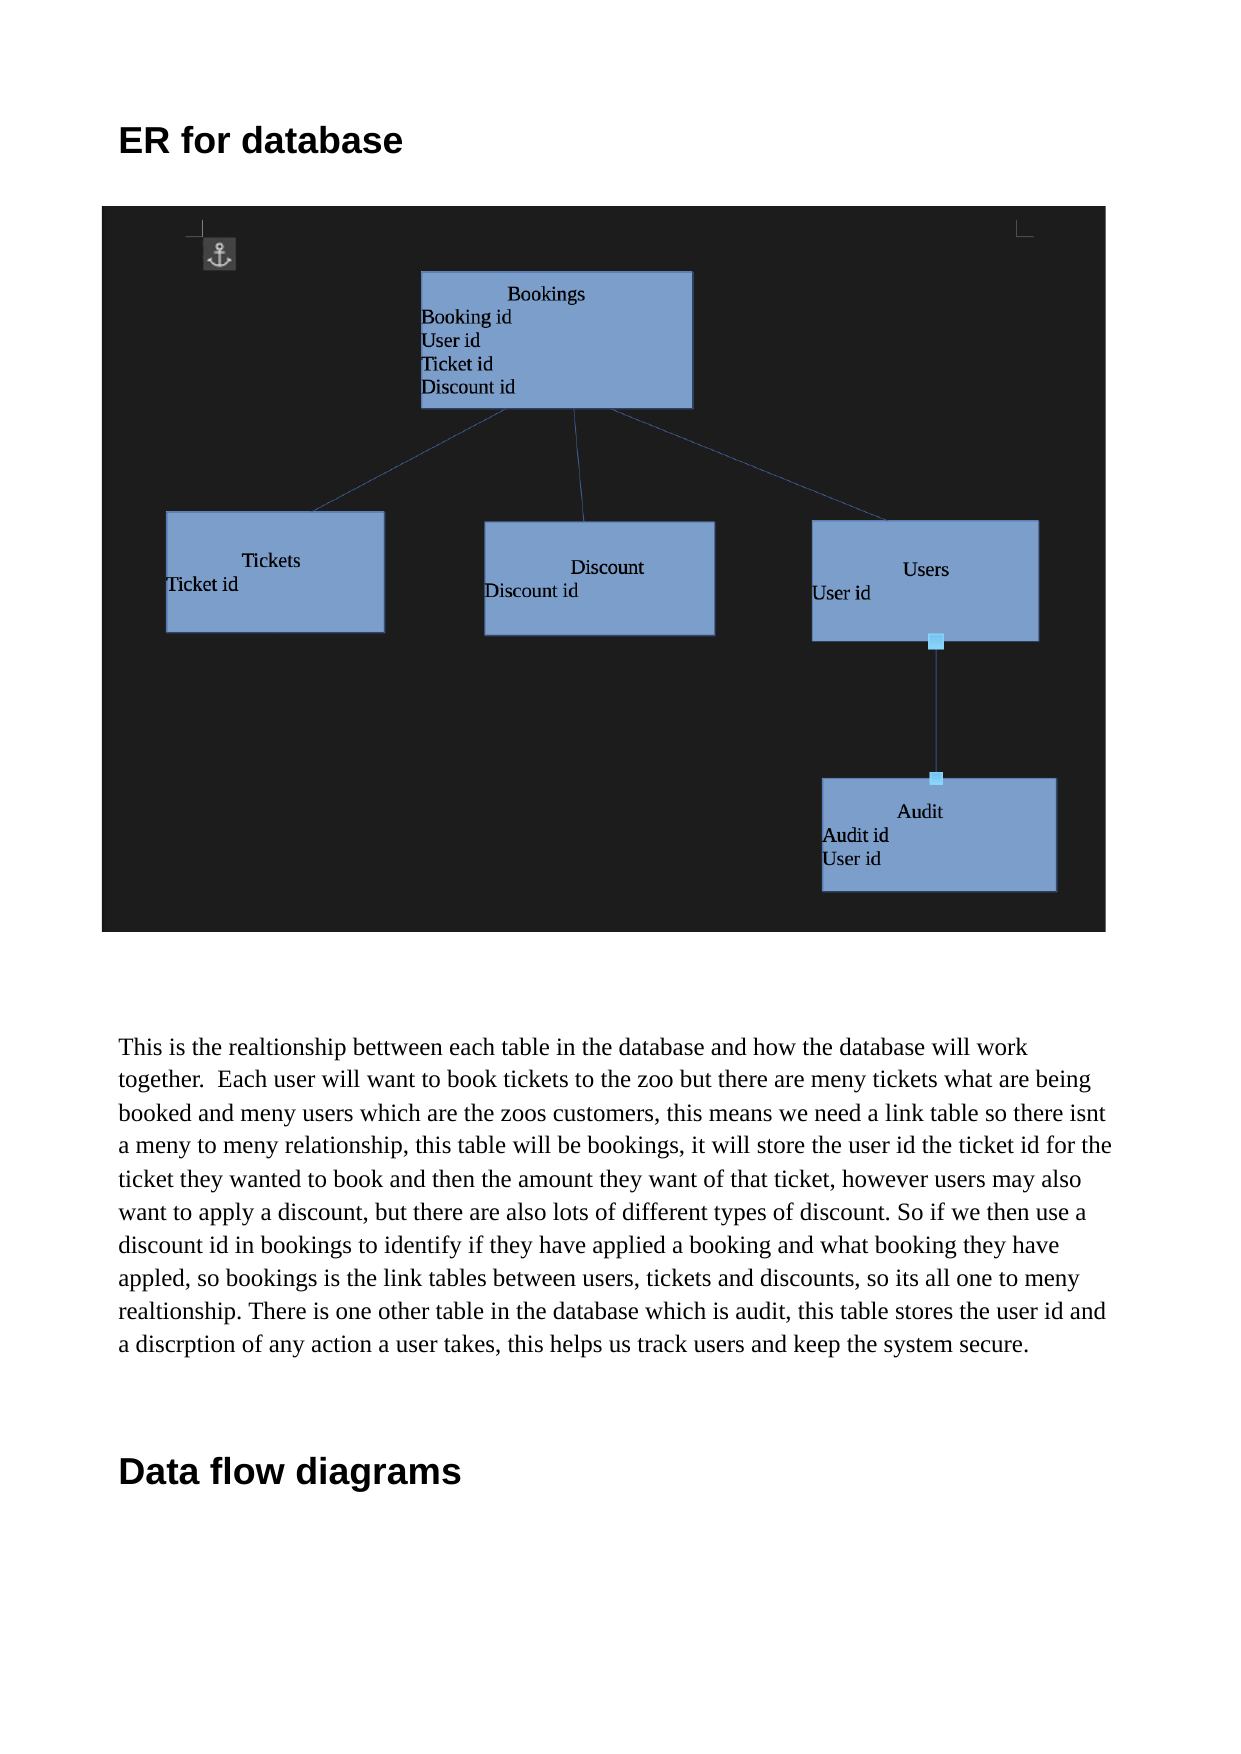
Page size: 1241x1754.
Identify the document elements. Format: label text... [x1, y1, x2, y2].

picture [101, 206, 1106, 932]
text This is the realtionship bettween each table in the database and how the database will work together. Each user will want to book tickets to the zoo but there are meny tickets what are being booked and meny users which are the zoos customers, this means we need a link table so there isnt a meny to meny relationship, this table will be bookings, it will store the user id the ticket id for the ticket they wanted to book and then the amount they want of that ticket, however users may also want to apply a discount, but there are also lots of different types of discount. So if we then use a discount id in bookings to identify if they have applied a booking and what booking they have appled, so bookings is the link tables between users, tickets and discounts, so its all one to meny realtionship. There is one other table in the database which is audit, this table stores the user id and a discrption of any action a user takes, this helps us track users and keep the system secure. [118, 1032, 1122, 1357]
subtitle Data flow diagrams [118, 1449, 1122, 1492]
subtitle ER for database [118, 118, 1122, 161]
